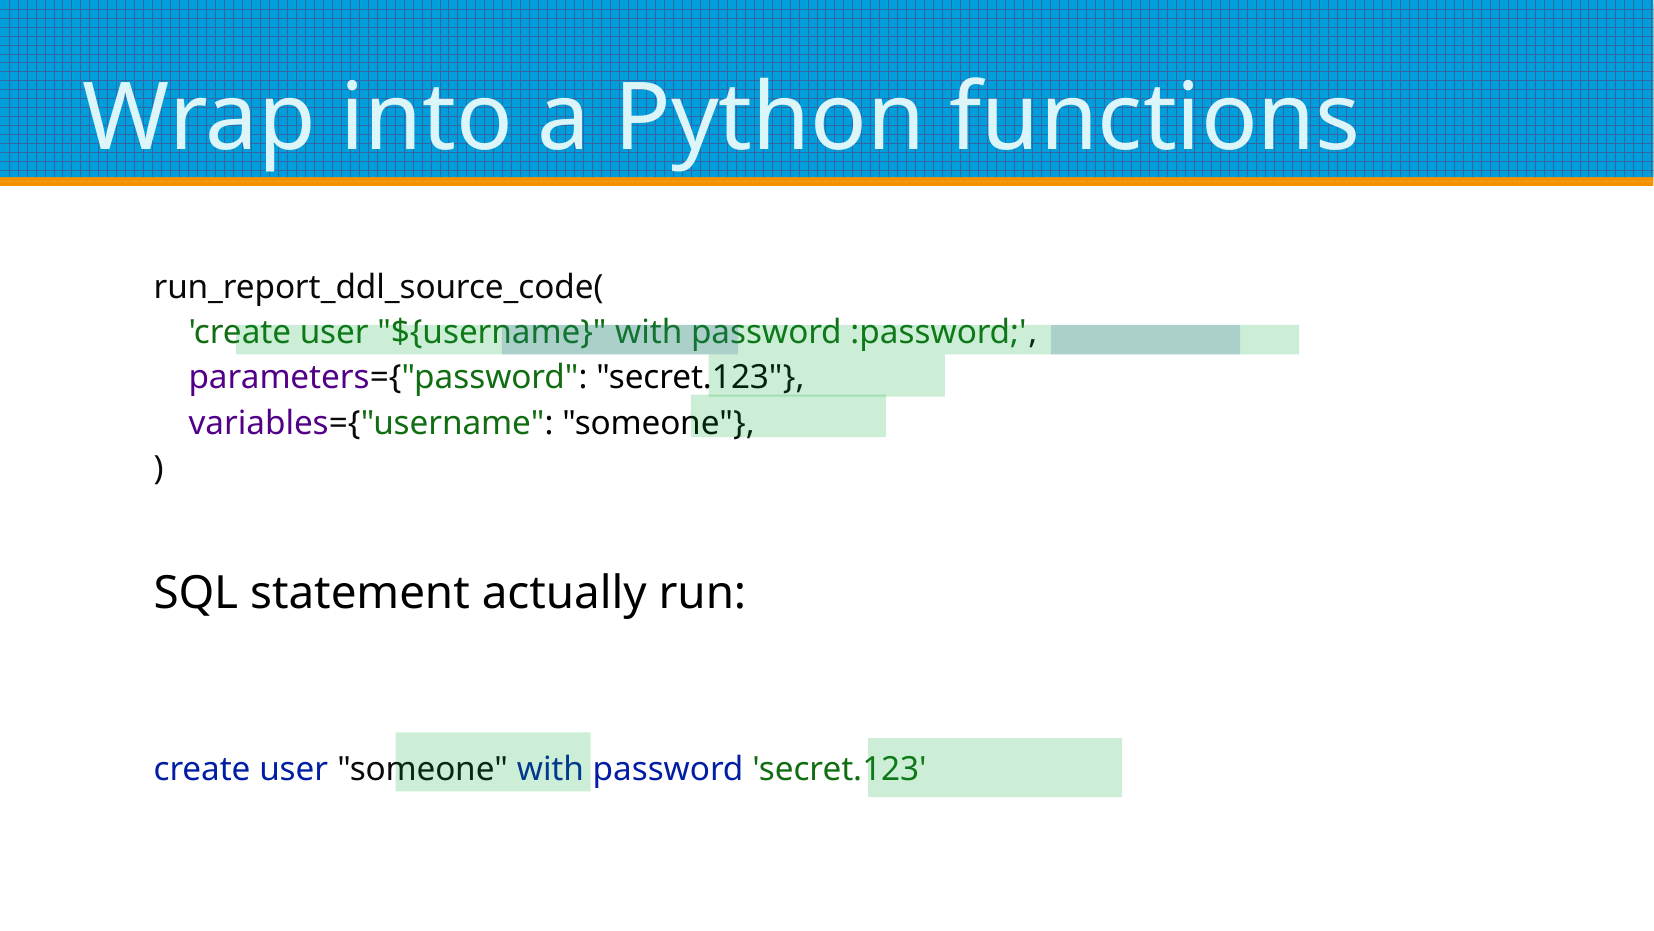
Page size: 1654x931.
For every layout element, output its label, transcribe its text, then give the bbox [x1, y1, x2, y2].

text_box run_report_ddl_source_code( 'create user "${username}" with password :password;', parameters={"password": "secret.123"}, variables={"username": "someone"}, ) [147, 265, 1388, 532]
title Wrap into a Python functions [82, 14, 1571, 178]
text_box create user "someone" with password 'secret.123' [147, 679, 1182, 857]
text_box [395, 732, 591, 792]
text_box SQL statement actually run: [147, 531, 1063, 650]
text_box [868, 738, 1123, 798]
text_box [236, 324, 1300, 438]
